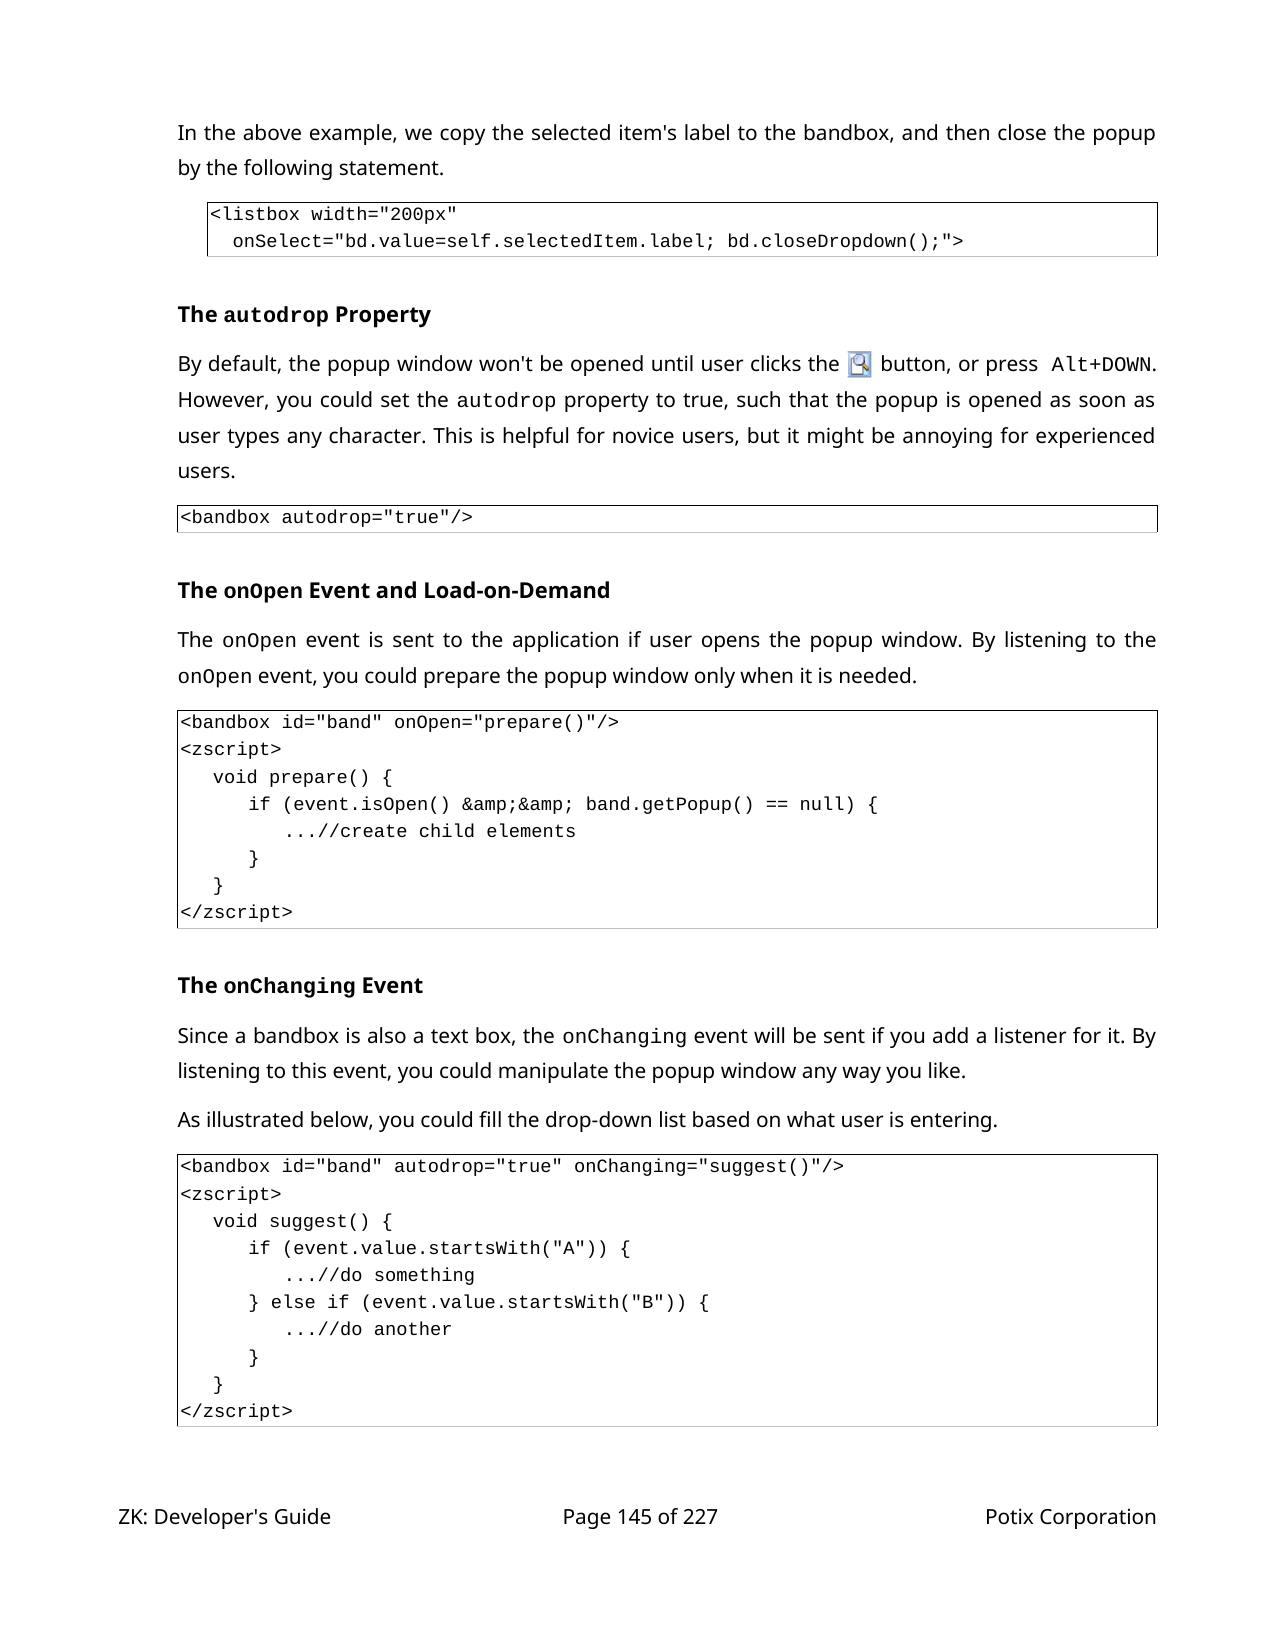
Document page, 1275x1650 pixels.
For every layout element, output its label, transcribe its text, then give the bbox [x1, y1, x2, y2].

text The onOpen event is sent to the application if user opens the popup window. By listening to the onOpen event, you could prepare the popup window only when it is needed. [177, 625, 1157, 689]
text In the above example, we copy the selected item's label to the bandbox, and then close the popup by the following statement. [177, 118, 1157, 182]
text <bandbox autodrop="true"/> [178, 506, 1157, 532]
subtitle The autodrop Property [177, 298, 1157, 329]
picture [847, 350, 874, 379]
text By default, the popup window won't be opened until user clicks the button, or press Alt+DOWN. However, you could set the autodrop property to true, such that the popup is opened as soon as user types any character. This is helpful for novice users, but it might be annoying for experienced users. [177, 349, 1157, 484]
text <zscript> [178, 737, 1157, 762]
text } else if (event.value.startsWith("B")) { [178, 1290, 1157, 1314]
text ...//create child elements [178, 819, 1157, 843]
text ...//do something [178, 1263, 1157, 1287]
text } [178, 1372, 1157, 1396]
text if (event.value.startsWith("A")) { [178, 1236, 1157, 1260]
text Since a bandbox is also a text box, the onChanging event will be sent if you add a listener for it. By listening to this event, you could manipulate the popup window any way you like. [177, 1021, 1157, 1085]
text <bandbox id="band" onOpen="prepare()"/> [178, 711, 1157, 734]
text </zscript> [178, 900, 1157, 928]
subtitle The onChanging Event [177, 970, 1157, 1000]
text void prepare() { [178, 764, 1157, 789]
text <zscript> [178, 1181, 1157, 1206]
text <listbox width="200px" onSelect="bd.value=self.selectedItem.label; bd.closeDropdown();"> [208, 203, 1157, 256]
text <bandbox id="band" autodrop="true" onChanging="suggest()"/> [178, 1155, 1157, 1178]
text } [178, 1344, 1157, 1369]
text As illustrated below, you could fill the drop-down list based on what user is entering. [177, 1105, 1157, 1133]
text } [178, 846, 1157, 870]
text </zscript> [178, 1399, 1157, 1426]
text } [178, 873, 1157, 897]
text void suggest() { [178, 1208, 1157, 1233]
subtitle The onOpen Event and Load-on-Demand [177, 575, 1157, 605]
text ...//do another [178, 1317, 1157, 1342]
text if (event.isOpen() &amp;&amp; band.getPopup() == null) { [178, 792, 1157, 816]
